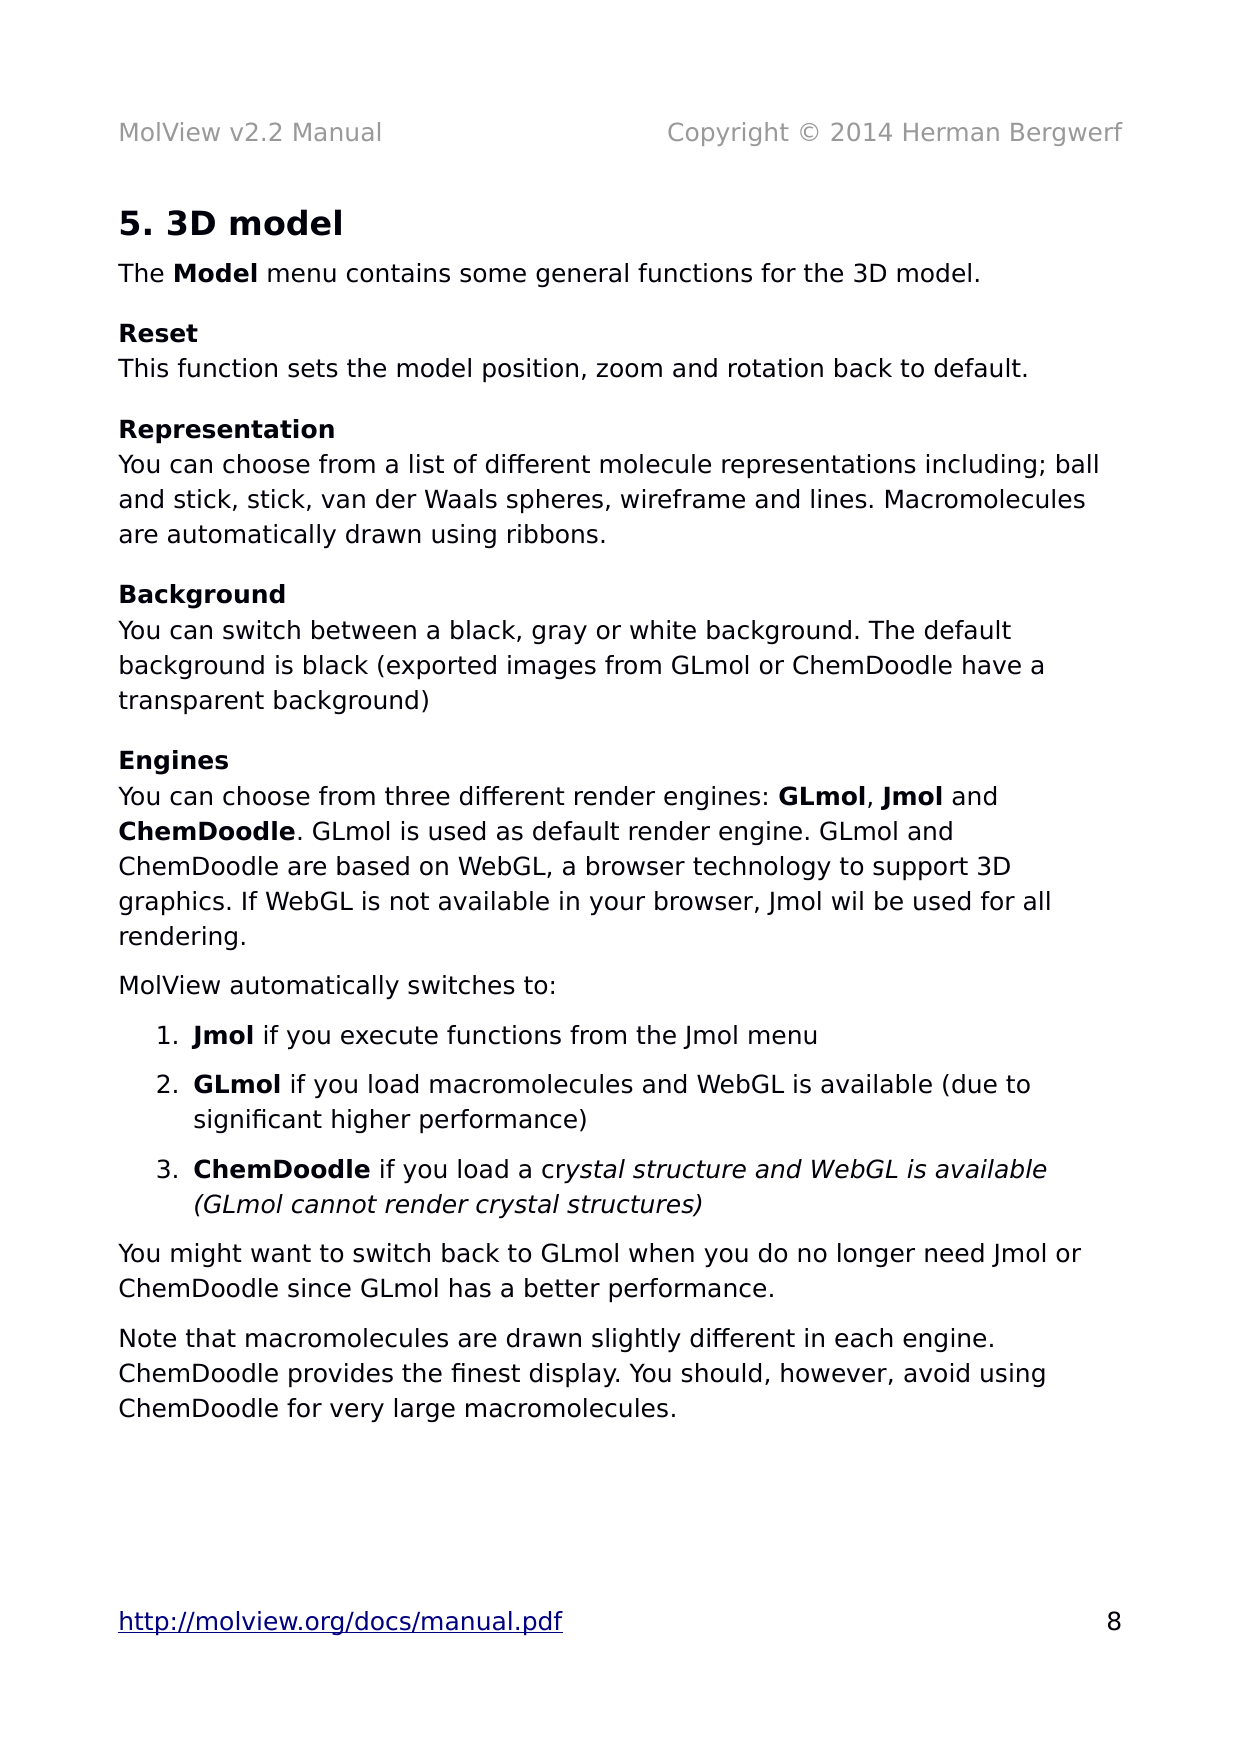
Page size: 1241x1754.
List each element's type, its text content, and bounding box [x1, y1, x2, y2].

text Note that macromolecules are drawn slightly different in each engine. ChemDoodle provides the finest display. You should, however, avoid using ChemDoodle for very large macromolecules. [118, 1324, 1122, 1423]
list ChemDoodle if you load a crystal structure and WebGL is available (GLmol cannot render crystal structures) [156, 1155, 1122, 1219]
text You might want to switch back to GLmol when you do no longer need Jmol or ChemDoodle since GLmol has a better performance. [118, 1239, 1122, 1304]
subtitle Background [118, 581, 1122, 610]
text You can choose from a list of different molecule representations including; ball and stick, stick, van der Waals spheres, wireframe and lines. Macromolecules are automatically drawn using ribbons. [118, 450, 1122, 549]
list GLmol if you load macromolecules and WebGL is available (due to significant higher performance) [156, 1070, 1122, 1134]
text MolView automatically switches to: [118, 971, 1122, 1000]
text The Model menu contains some general functions for the 3D model. [118, 259, 1122, 288]
subtitle Representation [118, 415, 1122, 444]
text You can choose from three different render engines: GLmol, Jmol and ChemDoodle. GLmol is used as default render engine. GLmol and ChemDoodle are based on WebGL, a browser technology to support 3D graphics. If WebGL is not available in your browser, Jmol wil be used for all rendering. [118, 782, 1122, 951]
list Jmol if you execute functions from the Jmol menu [156, 1021, 1122, 1050]
subtitle Engines [118, 746, 1122, 776]
subtitle 5. 3D model [118, 205, 1122, 244]
text You can switch between a black, gray or white background. The default background is black (exported images from GLmol or ChemDoodle have a transparent background) [118, 616, 1122, 715]
text This function sets the model position, zoom and rotation back to default. [118, 354, 1122, 384]
subtitle Reset [118, 319, 1122, 348]
